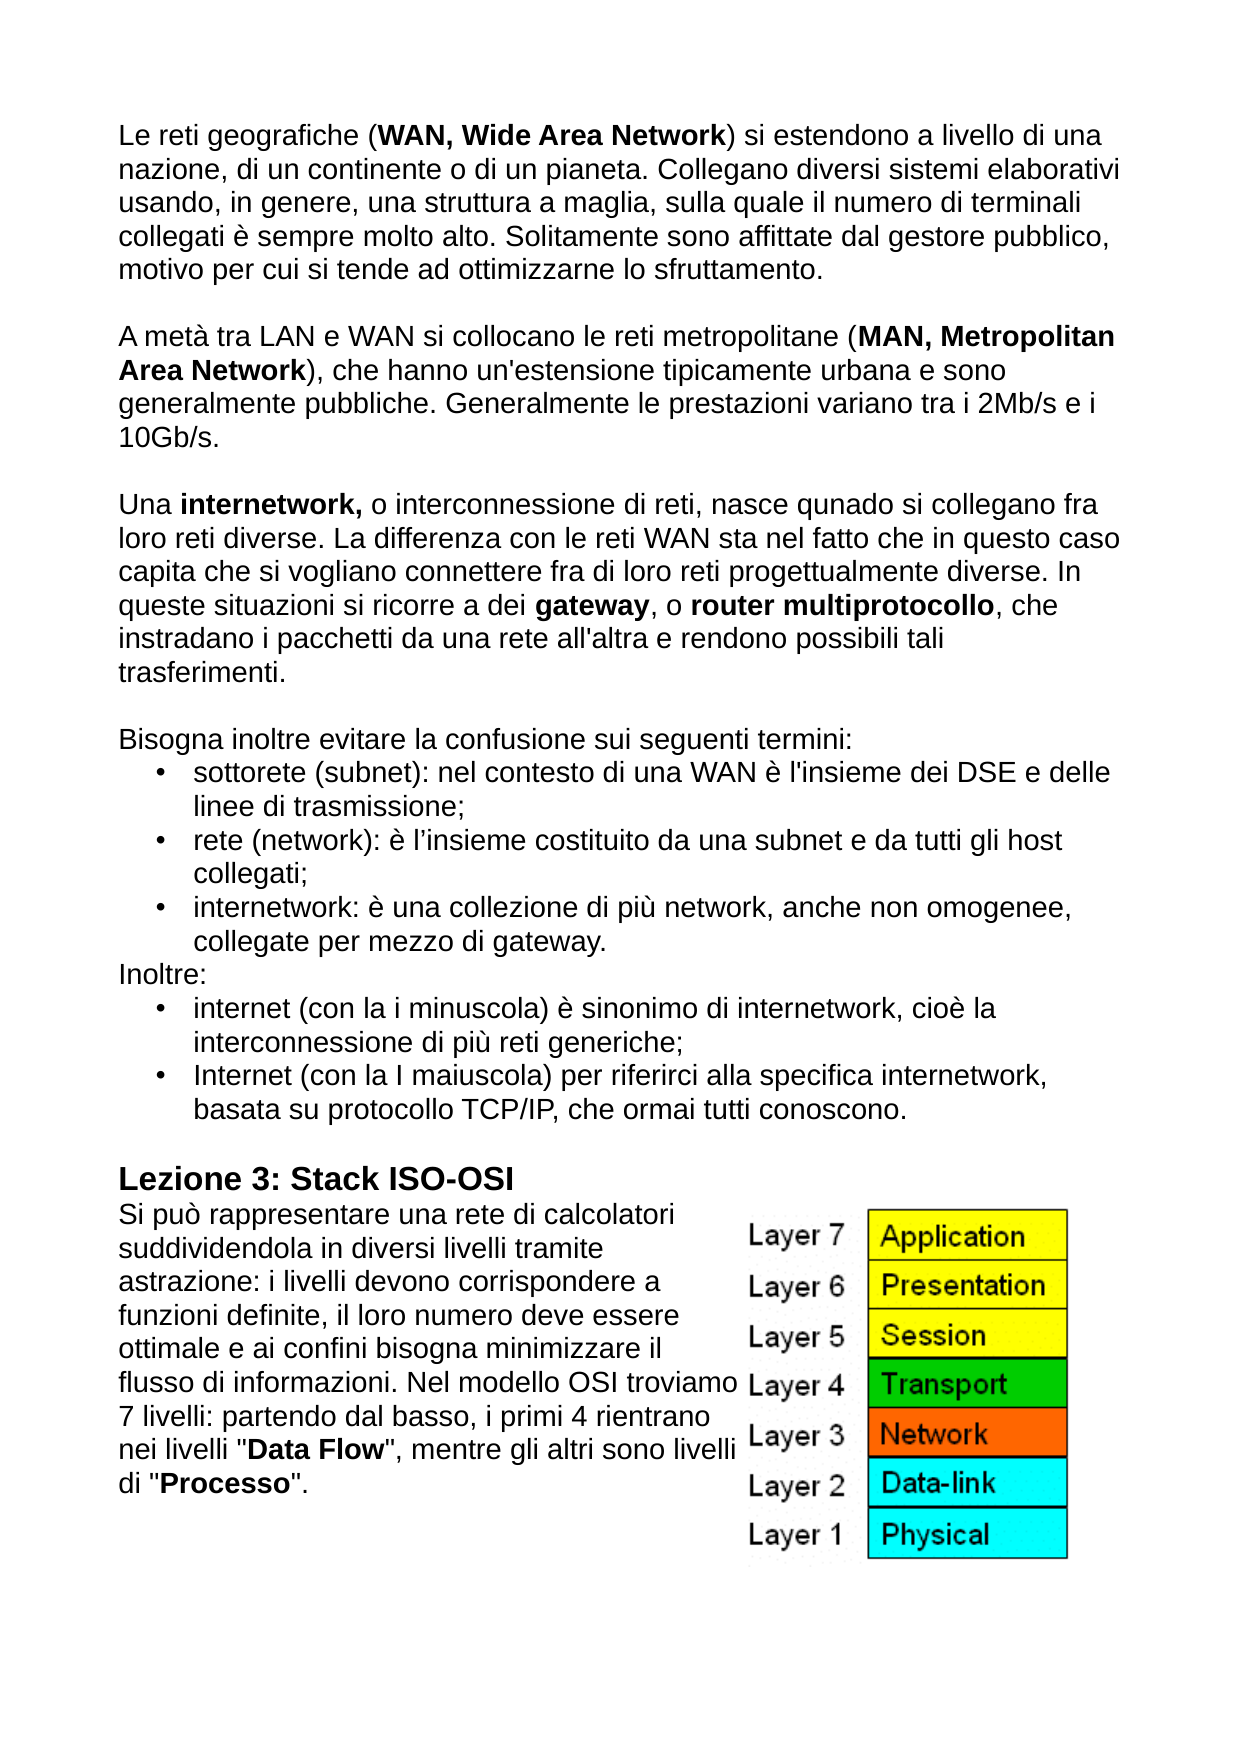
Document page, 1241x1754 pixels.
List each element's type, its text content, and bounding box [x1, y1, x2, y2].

list Internet (con la I maiuscola) per riferirci alla specifica internetwork, basata su protocollo TCP/IP, che ormai tutti conoscono. [156, 1058, 1122, 1125]
text Una internetwork, o interconnessione di reti, nasce qunado si collegano fra loro reti diverse. La differenza con le reti WAN sta nel fatto che in questo caso capita che si vogliano connettere fra di loro reti progettualmente diverse. In queste situazioni si ricorre a dei gateway, o router multiprotocollo, che instradano i pacchetti da una rete all'altra e rendono possibili tali trasferimenti. [118, 487, 1122, 688]
text Si può rappresentare una rete di calcolatori suddividendola in diversi livelli tramite astrazione: i livelli devono corrispondere a funzioni definite, il loro numero deve essere ottimale e ai confini bisogna minimizzare il flusso di informazioni. Nel modello OSI troviamo 7 livelli: partendo dal basso, i primi 4 rientrano nei livelli "Data Flow", mentre gli altri sono livelli di "Processo". [118, 1197, 1122, 1499]
picture [741, 1203, 1076, 1567]
list sottorete (subnet): nel contesto di una WAN è l'insieme dei DSE e delle linee di trasmissione; [156, 755, 1122, 823]
text Le reti geografiche (WAN, Wide Area Network) si estendono a livello di una nazione, di un continente o di un pianeta. Collegano diversi sistemi elaborativi usando, in genere, una struttura a maglia, sulla quale il numero di terminali collegati è sempre molto alto. Solitamente sono affittate dal gestore pubblico, motivo per cui si tende ad ottimizzarne lo sfruttamento. [118, 118, 1122, 286]
text Inoltre: [118, 957, 1122, 991]
list internetwork: è una collezione di più network, anche non omogenee, collegate per mezzo di gateway. [156, 890, 1122, 957]
text Lezione 3: Stack ISO-OSI [118, 1159, 1122, 1197]
list rete (network): è l’insieme costituito da una subnet e da tutti gli host collegati; [156, 823, 1122, 890]
text A metà tra LAN e WAN si collocano le reti metropolitane (MAN, Metropolitan Area Network), che hanno un'estensione tipicamente urbana e sono generalmente pubbliche. Generalmente le prestazioni variano tra i 2Mb/s e i 10Gb/s. [118, 319, 1122, 453]
text Bisogna inoltre evitare la confusione sui seguenti termini: [118, 722, 1122, 755]
list internet (con la i minuscola) è sinonimo di internetwork, cioè la interconnessione di più reti generiche; [156, 991, 1122, 1058]
